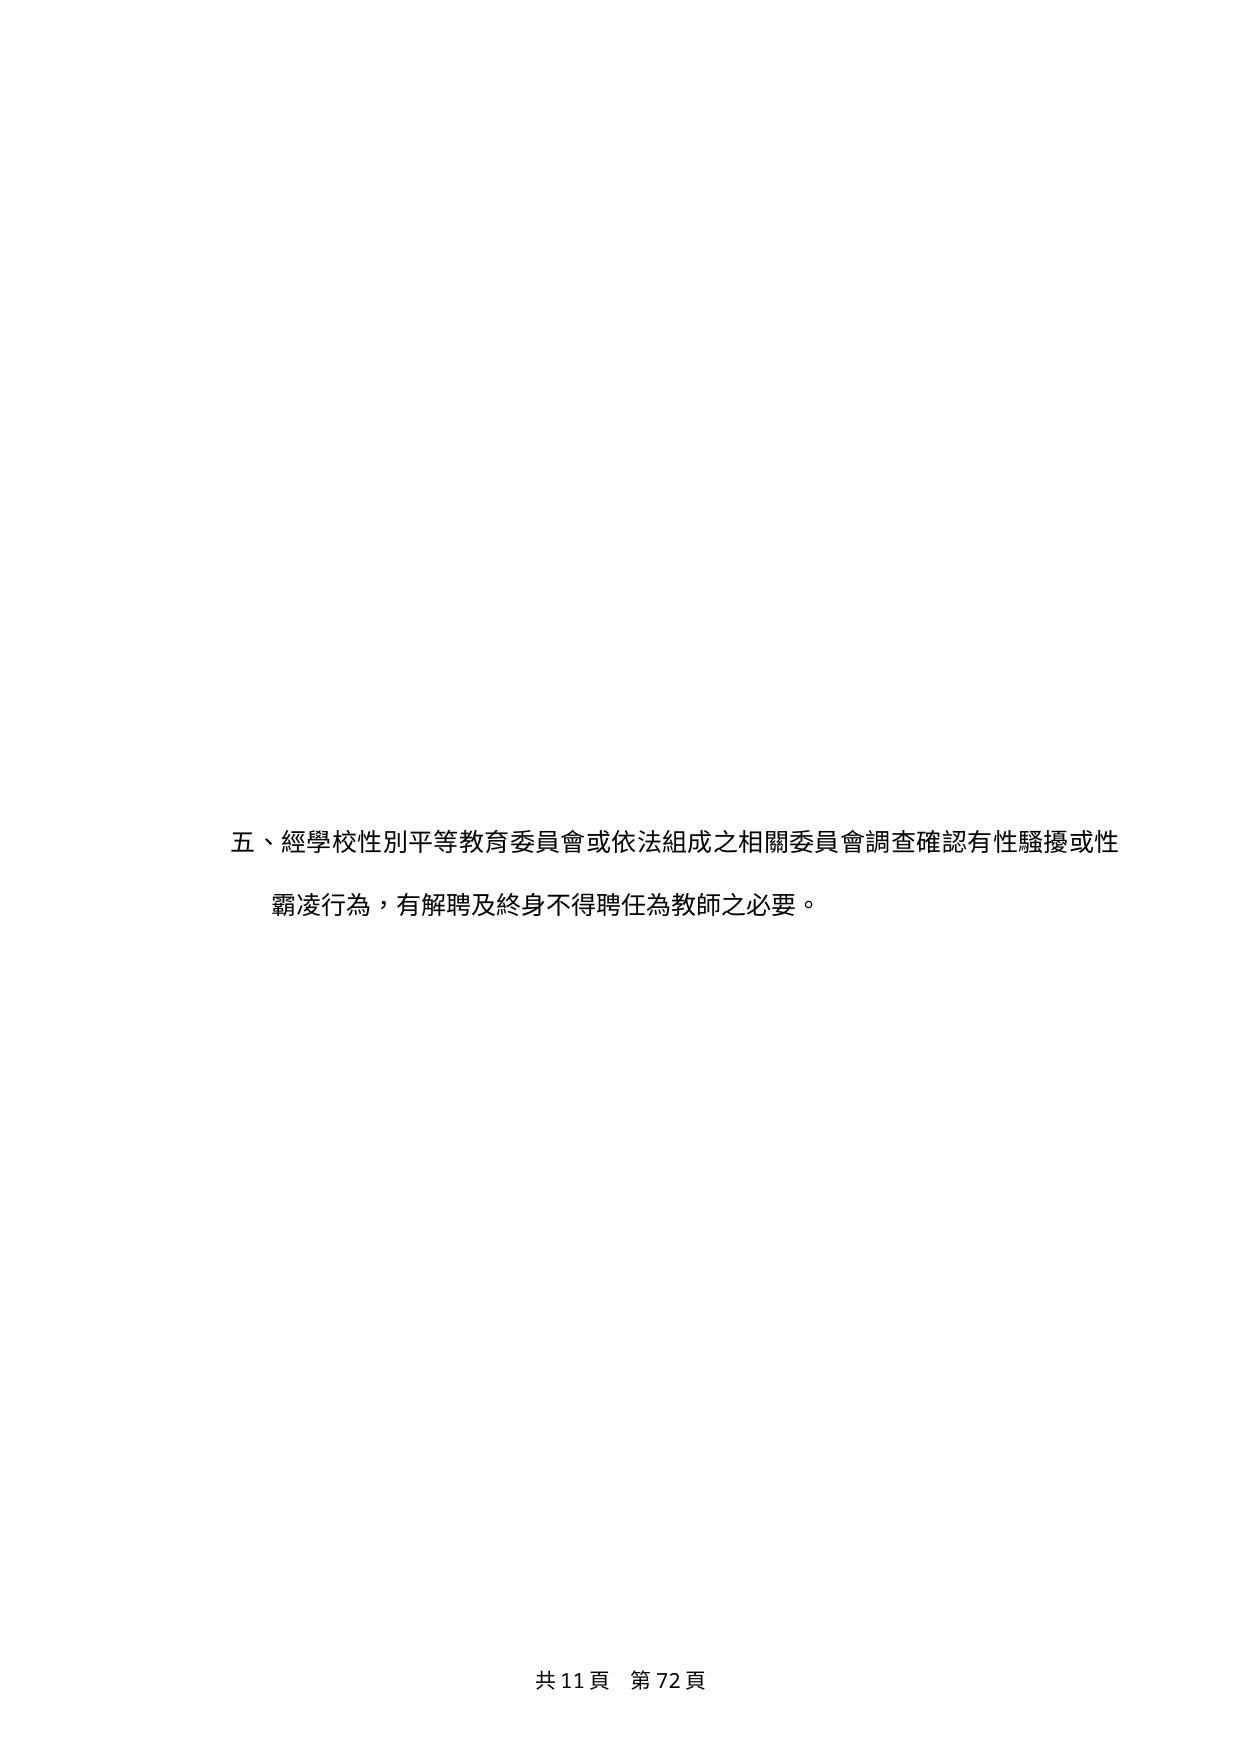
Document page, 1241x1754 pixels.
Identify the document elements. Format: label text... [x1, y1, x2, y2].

text 五、經學校性別平等教育委員會或依法組成之相關委員會調查確認有性騷擾或性霸凌行為，有解聘及終身不得聘任為教師之必要。 [230, 799, 1122, 924]
